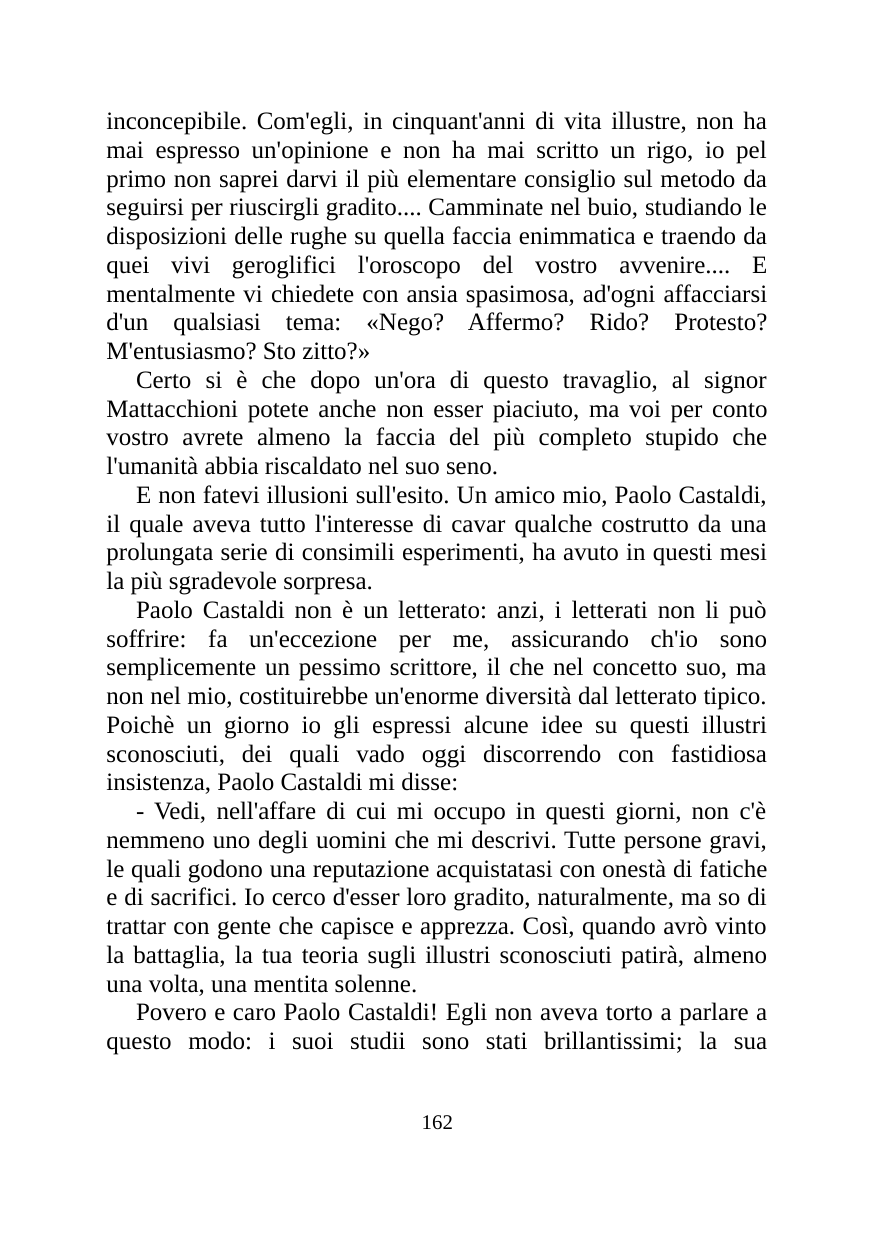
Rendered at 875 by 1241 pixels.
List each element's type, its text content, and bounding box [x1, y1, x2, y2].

text Paolo Castaldi non è un letterato: anzi, i letterati non li può soffrire: fa un'eccezione per me, assicurando ch'io sono semplicemente un pessimo scrittore, il che nel concetto suo, ma non nel mio, costituirebbe un'enorme diversità dal letterato tipico. Poichè un giorno io gli espressi alcune idee su questi illustri sconosciuti, dei quali vado oggi discorrendo con fastidiosa insistenza, Paolo Castaldi mi disse: [106, 595, 768, 796]
text - Vedi, nell'affare di cui mi occupo in questi giorni, non c'è nemmeno uno degli uomini che mi descrivi. Tutte persone gravi, le quali godono una reputazione acquistatasi con onestà di fatiche e di sacrifici. Io cerco d'esser loro gradito, naturalmente, ma so di trattar con gente che capisce e apprezza. Così, quando avrò vinto la battaglia, la tua teoria sugli illustri sconosciuti patirà, almeno una volta, una mentita solenne. [106, 796, 768, 997]
text Povero e caro Paolo Castaldi! Egli non aveva torto a parlare a questo modo: i suoi studii sono stati brillantissimi; la sua [106, 997, 768, 1055]
text Certo si è che dopo un'ora di questo travaglio, al signor Mattacchioni potete anche non esser piaciuto, ma voi per conto vostro avrete almeno la faccia del più completo stupido che l'umanità abbia riscaldato nel suo seno. [106, 365, 768, 480]
text E non fatevi illusioni sull'esito. Un amico mio, Paolo Castaldi, il quale aveva tutto l'interesse di cavar qualche costrutto da una prolungata serie di consimili esperimenti, ha avuto in questi mesi la più sgradevole sorpresa. [106, 480, 768, 595]
text inconcepibile. Com'egli, in cinquant'anni di vita illustre, non ha mai espresso un'opinione e non ha mai scritto un rigo, io pel primo non saprei darvi il più elementare consiglio sul metodo da seguirsi per riuscirgli gradito.... Camminate nel buio, studiando le disposizioni delle rughe su quella faccia enimmatica e traendo da quei vivi geroglifici l'oroscopo del vostro avvenire.... E mentalmente vi chiedete con ansia spasimosa, ad'ogni affacciarsi d'un qualsiasi tema: «Nego? Affermo? Rido? Protesto? M'entusiasmo? Sto zitto?» [106, 106, 768, 365]
